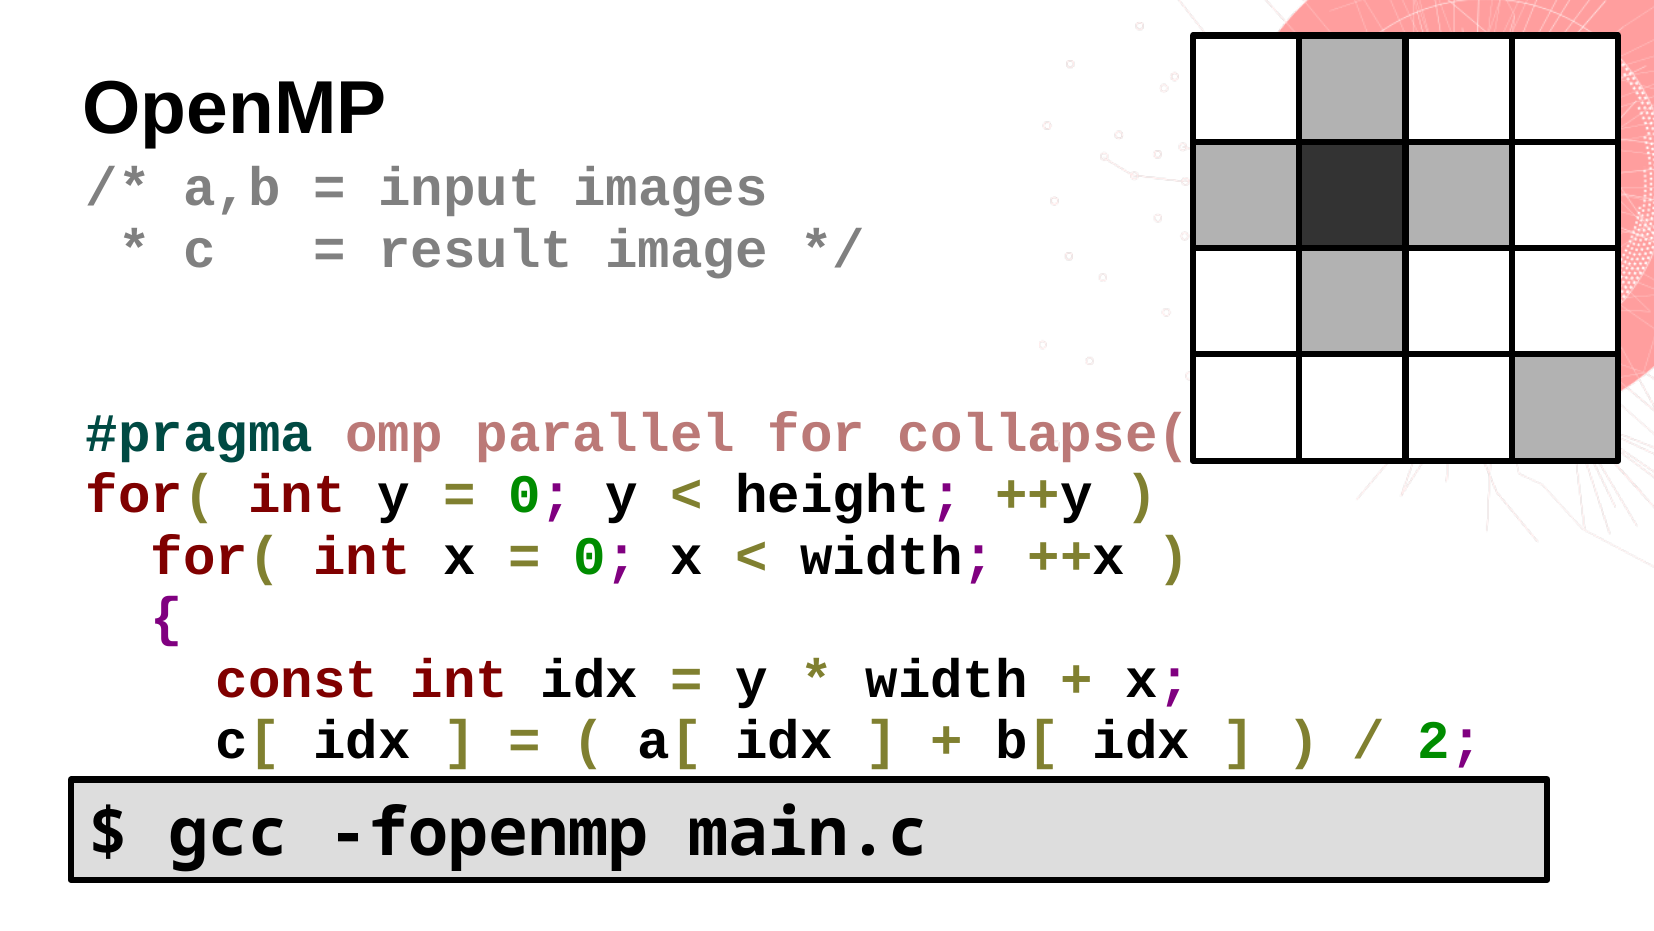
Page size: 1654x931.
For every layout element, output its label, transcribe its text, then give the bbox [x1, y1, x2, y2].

title OpenMP [82, 65, 1192, 150]
text_box $ gcc -fopenmp main.c [70, 779, 1548, 880]
text_box [1192, 35, 1619, 461]
text_box /* a,b = input images * c = result image */ #pragma omp parallel for collapse(2) for( int y = 0; y < height; ++y ) for( int x = 0; x < width; ++x ) { const int idx = y * width + x; c[ idx ] = ( a[ idx ] + b[ idx ] ) / 2; } [70, 152, 1498, 779]
